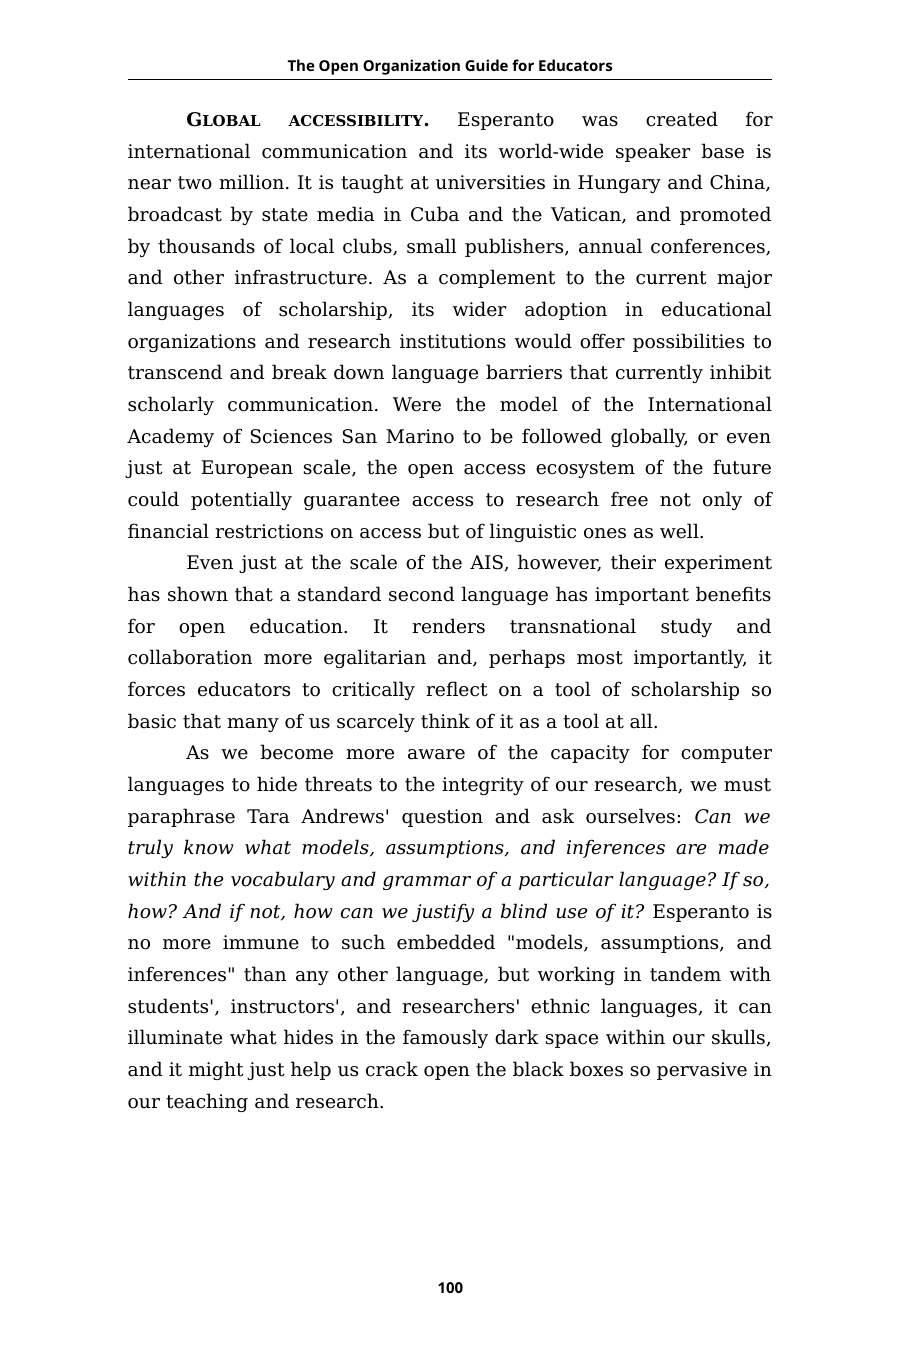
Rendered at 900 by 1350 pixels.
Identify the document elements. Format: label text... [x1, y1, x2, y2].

text Even just at the scale of the AIS, however, their experiment has shown that a standard second language has important benefits for open education. It renders transnational study and collaboration more egalitarian and, perhaps most importantly, it forces educators to critically reflect on a tool of scholarship so basic that many of us scarcely think of it as a tool at all. [127, 552, 772, 732]
text As we become more aware of the capacity for computer languages to hide threats to the integrity of our research, we must paraphrase Tara Andrews' question and ask ourselves: Can we truly know what models, assumptions, and inferences are made within the vocabulary and grammar of a particular language? If so, how? And if not, how can we justify a blind use of it? Esperanto is no more immune to such embedded "models, assumptions, and inferences" than any other language, but working in tandem with students', instructors', and researchers' ethnic languages, it can illuminate what hides in the famously dark space within our skulls, and it might just help us crack open the black boxes so pervasive in our teaching and research. [127, 742, 772, 1112]
text Global accessibility. Esperanto was created for international communication and its world-wide speaker base is near two million. It is taught at universities in Hungary and China, broadcast by state media in Cuba and the Vatican, and promoted by thousands of local clubs, small publishers, annual conferences, and other infrastructure. As a complement to the current major languages of scholarship, its wider adoption in educational organizations and research institutions would offer possibilities to transcend and break down language barriers that currently inhibit scholarly communication. Were the model of the International Academy of Sciences San Marino to be followed globally, or even just at European scale, the open access ecosystem of the future could potentially guarantee access to research free not only of financial restrictions on access but of linguistic ones as well. [127, 109, 772, 542]
